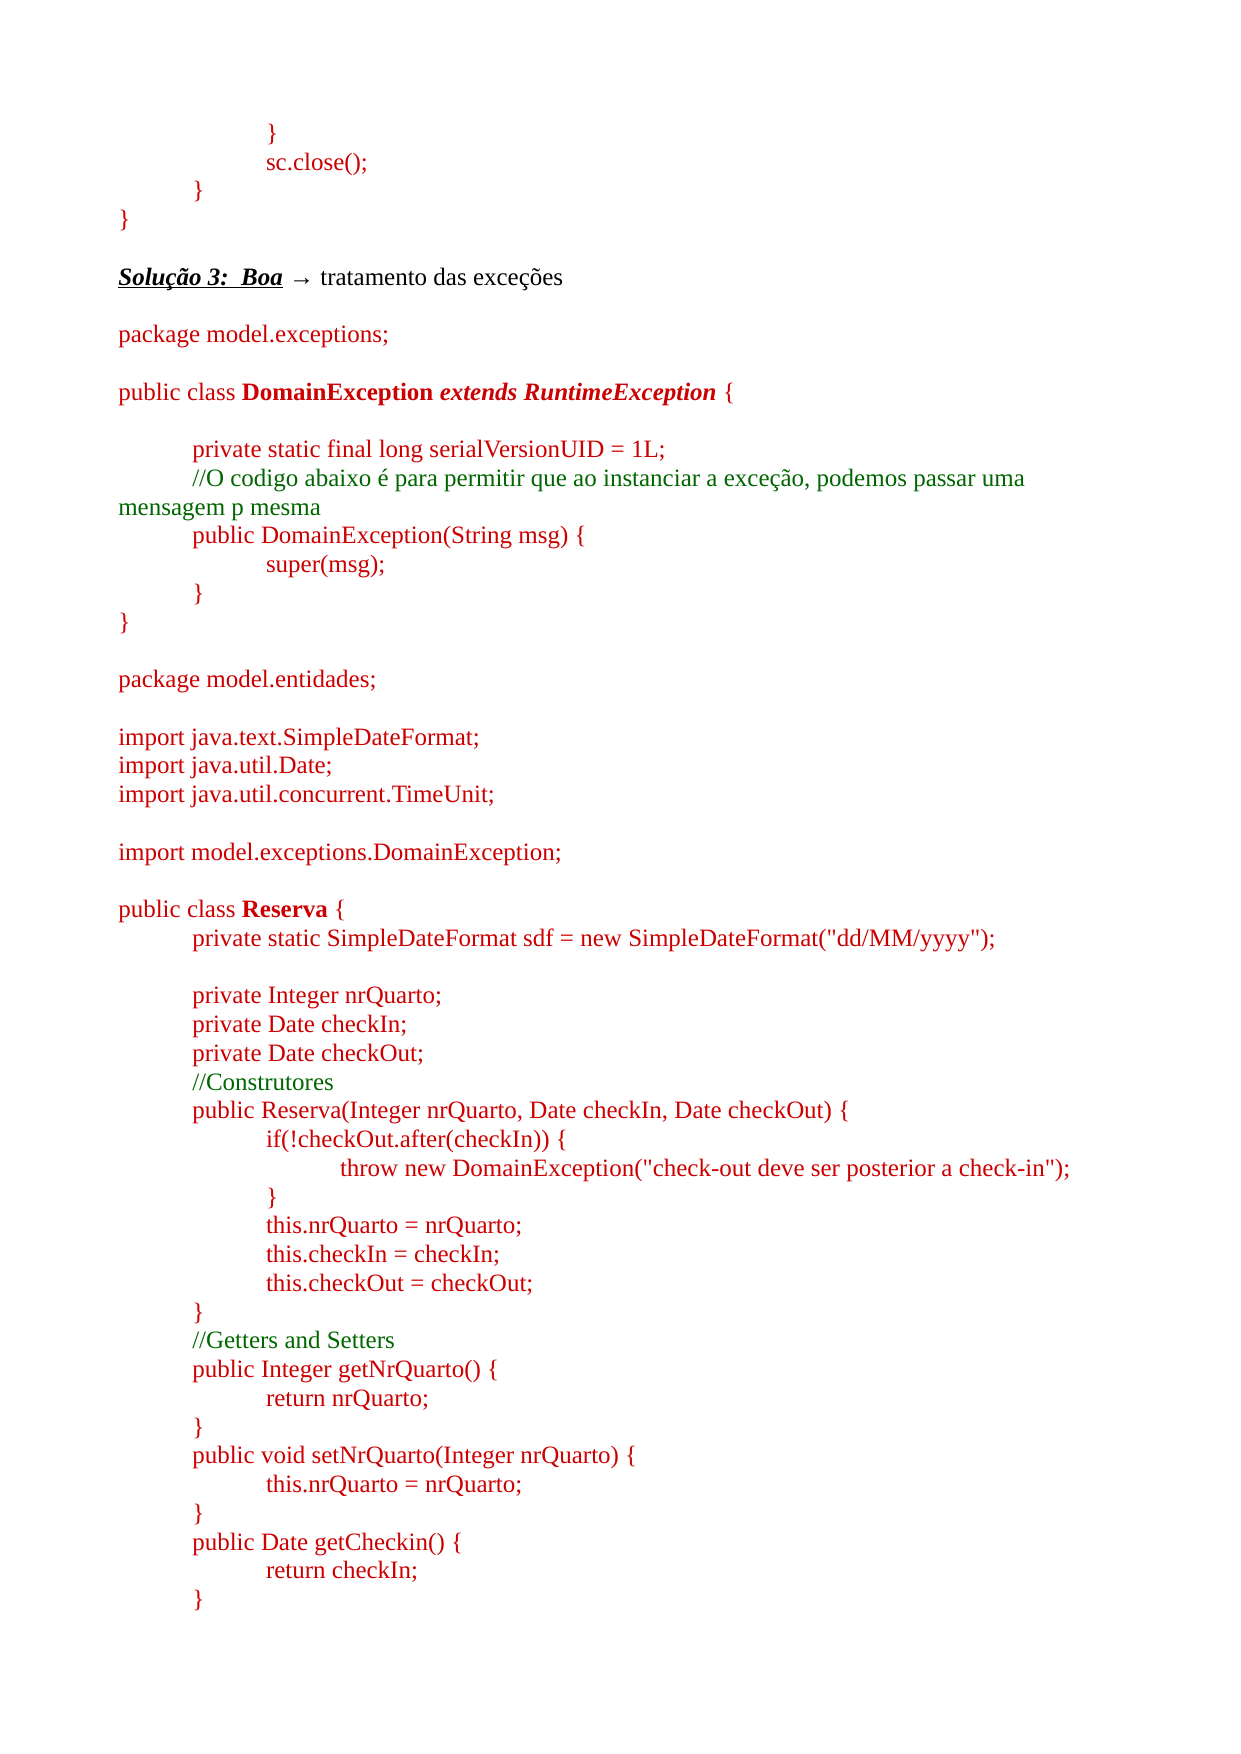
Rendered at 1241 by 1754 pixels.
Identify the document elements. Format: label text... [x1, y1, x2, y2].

text private static SimpleDateFormat sdf = new SimpleDateFormat("dd/MM/yyyy"); [118, 923, 1122, 952]
text package model.entidades; [118, 664, 1122, 693]
text private static final long serialVersionUID = 1L; [118, 434, 1122, 463]
text this.checkIn = checkIn; [118, 1239, 1122, 1268]
text throw new DomainException("check-out deve ser posterior a check-in"); [118, 1153, 1122, 1182]
text public class Reserva { [118, 894, 1122, 923]
text public void setNrQuarto(Integer nrQuarto) { [118, 1441, 1122, 1469]
text } [118, 1182, 1122, 1211]
text } [118, 578, 1122, 607]
text } [118, 607, 1122, 636]
text } [118, 1584, 1122, 1613]
text package model.exceptions; [118, 319, 1122, 348]
text } [118, 118, 1122, 147]
text //Construtores [118, 1067, 1122, 1096]
text import java.util.Date; [118, 751, 1122, 779]
text } [118, 1498, 1122, 1527]
text } [118, 176, 1122, 204]
text public Date getCheckin() { [118, 1527, 1122, 1556]
text return nrQuarto; [118, 1383, 1122, 1412]
text //Getters and Setters [118, 1326, 1122, 1354]
text private Date checkIn; [118, 1009, 1122, 1038]
text super(msg); [118, 549, 1122, 578]
text if(!checkOut.after(checkIn)) { [118, 1124, 1122, 1153]
text import model.exceptions.DomainException; [118, 837, 1122, 866]
text this.nrQuarto = nrQuarto; [118, 1469, 1122, 1498]
text } [118, 1297, 1122, 1326]
text } [118, 204, 1122, 233]
text } [118, 1412, 1122, 1441]
text public Reserva(Integer nrQuarto, Date checkIn, Date checkOut) { [118, 1096, 1122, 1124]
text this.checkOut = checkOut; [118, 1268, 1122, 1297]
text return checkIn; [118, 1556, 1122, 1584]
text private Integer nrQuarto; [118, 981, 1122, 1009]
text public DomainException(String msg) { [118, 521, 1122, 549]
text import java.text.SimpleDateFormat; [118, 722, 1122, 751]
text Solução 3: Boa → tratamento das exceções [118, 262, 1122, 291]
text private Date checkOut; [118, 1038, 1122, 1067]
text sc.close(); [118, 147, 1122, 176]
text this.nrQuarto = nrQuarto; [118, 1211, 1122, 1239]
text public Integer getNrQuarto() { [118, 1354, 1122, 1383]
text import java.util.concurrent.TimeUnit; [118, 779, 1122, 808]
text //O codigo abaixo é para permitir que ao instanciar a exceção, podemos passar uma mensagem p mesma [118, 463, 1122, 521]
text public class DomainException extends RuntimeException { [118, 377, 1122, 406]
